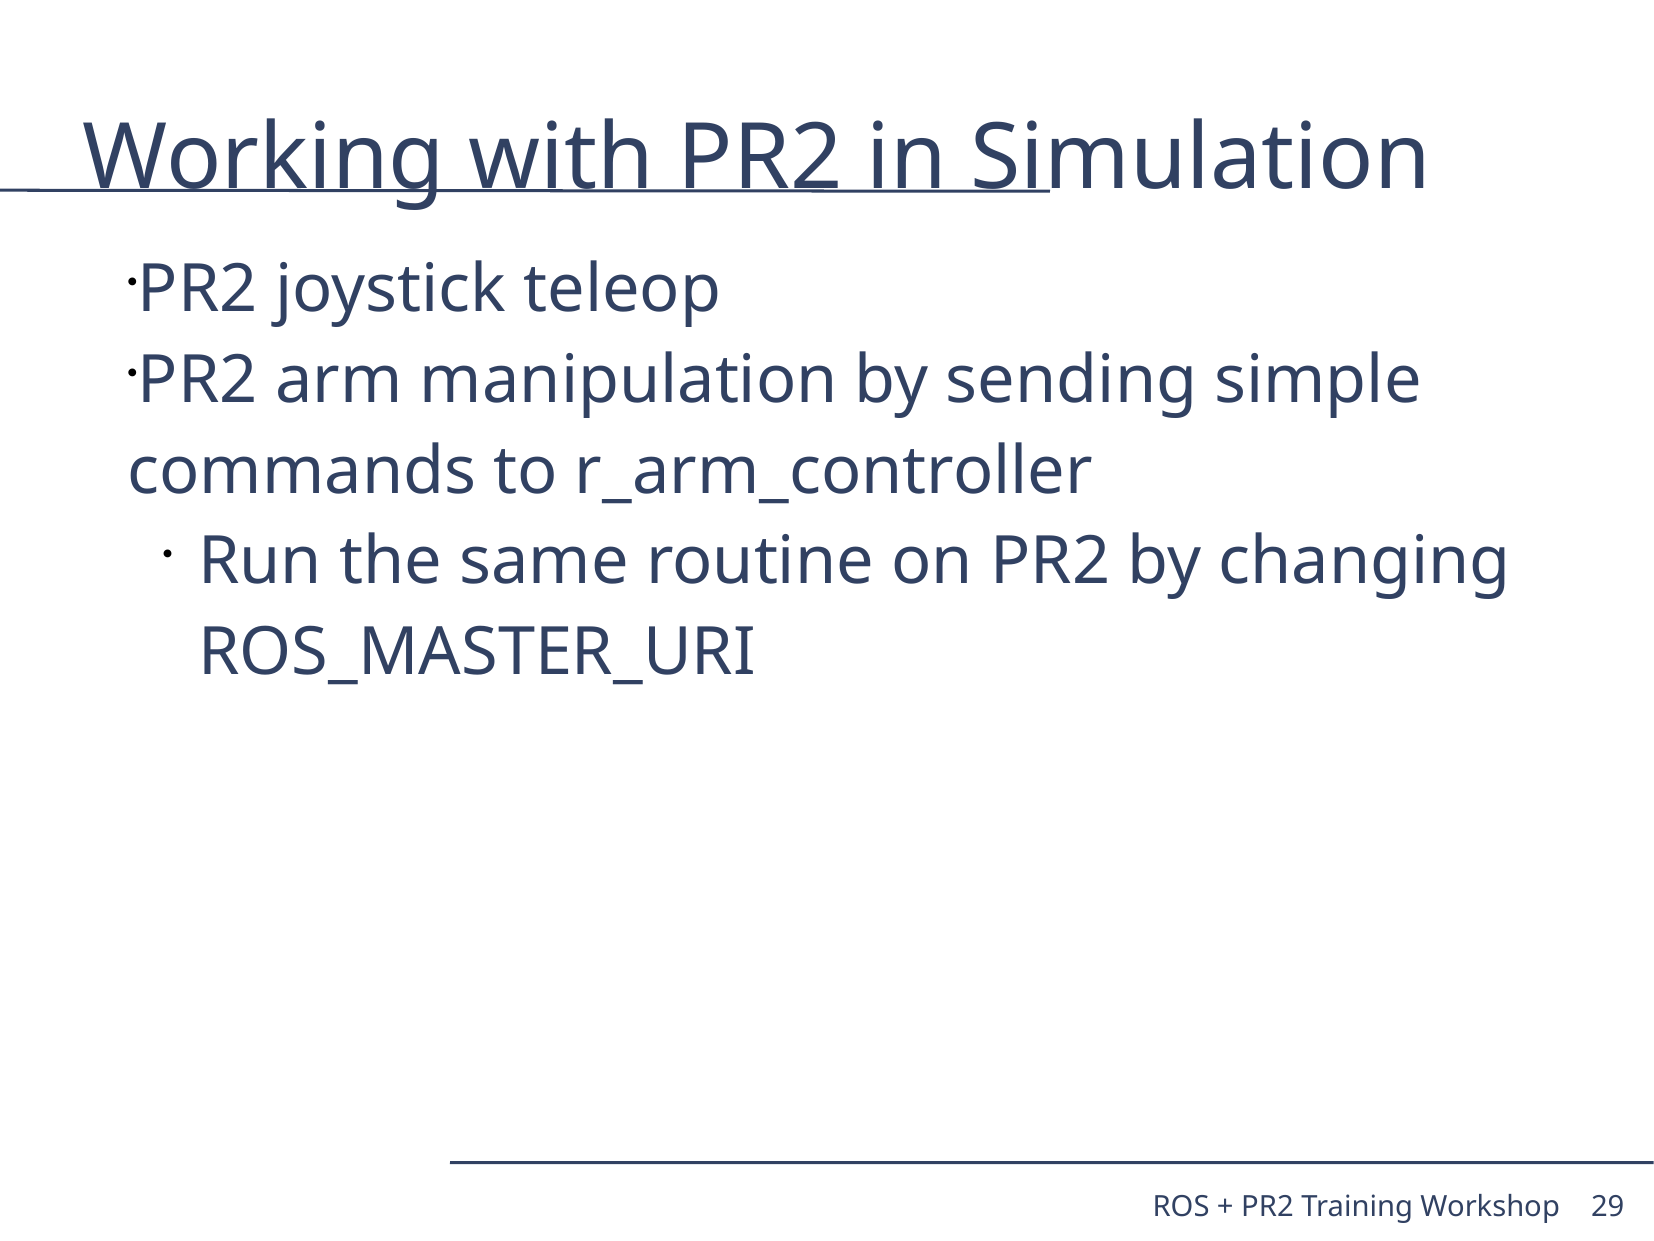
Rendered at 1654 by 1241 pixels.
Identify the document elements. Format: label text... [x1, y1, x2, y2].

text_box PR2 joystick teleop PR2 arm manipulation by sending simple commands to r_arm_controller Run the same routine on PR2 by changing ROS_MASTER_URI [112, 232, 1538, 637]
title Working with PR2 in Simulation [82, 49, 1571, 257]
